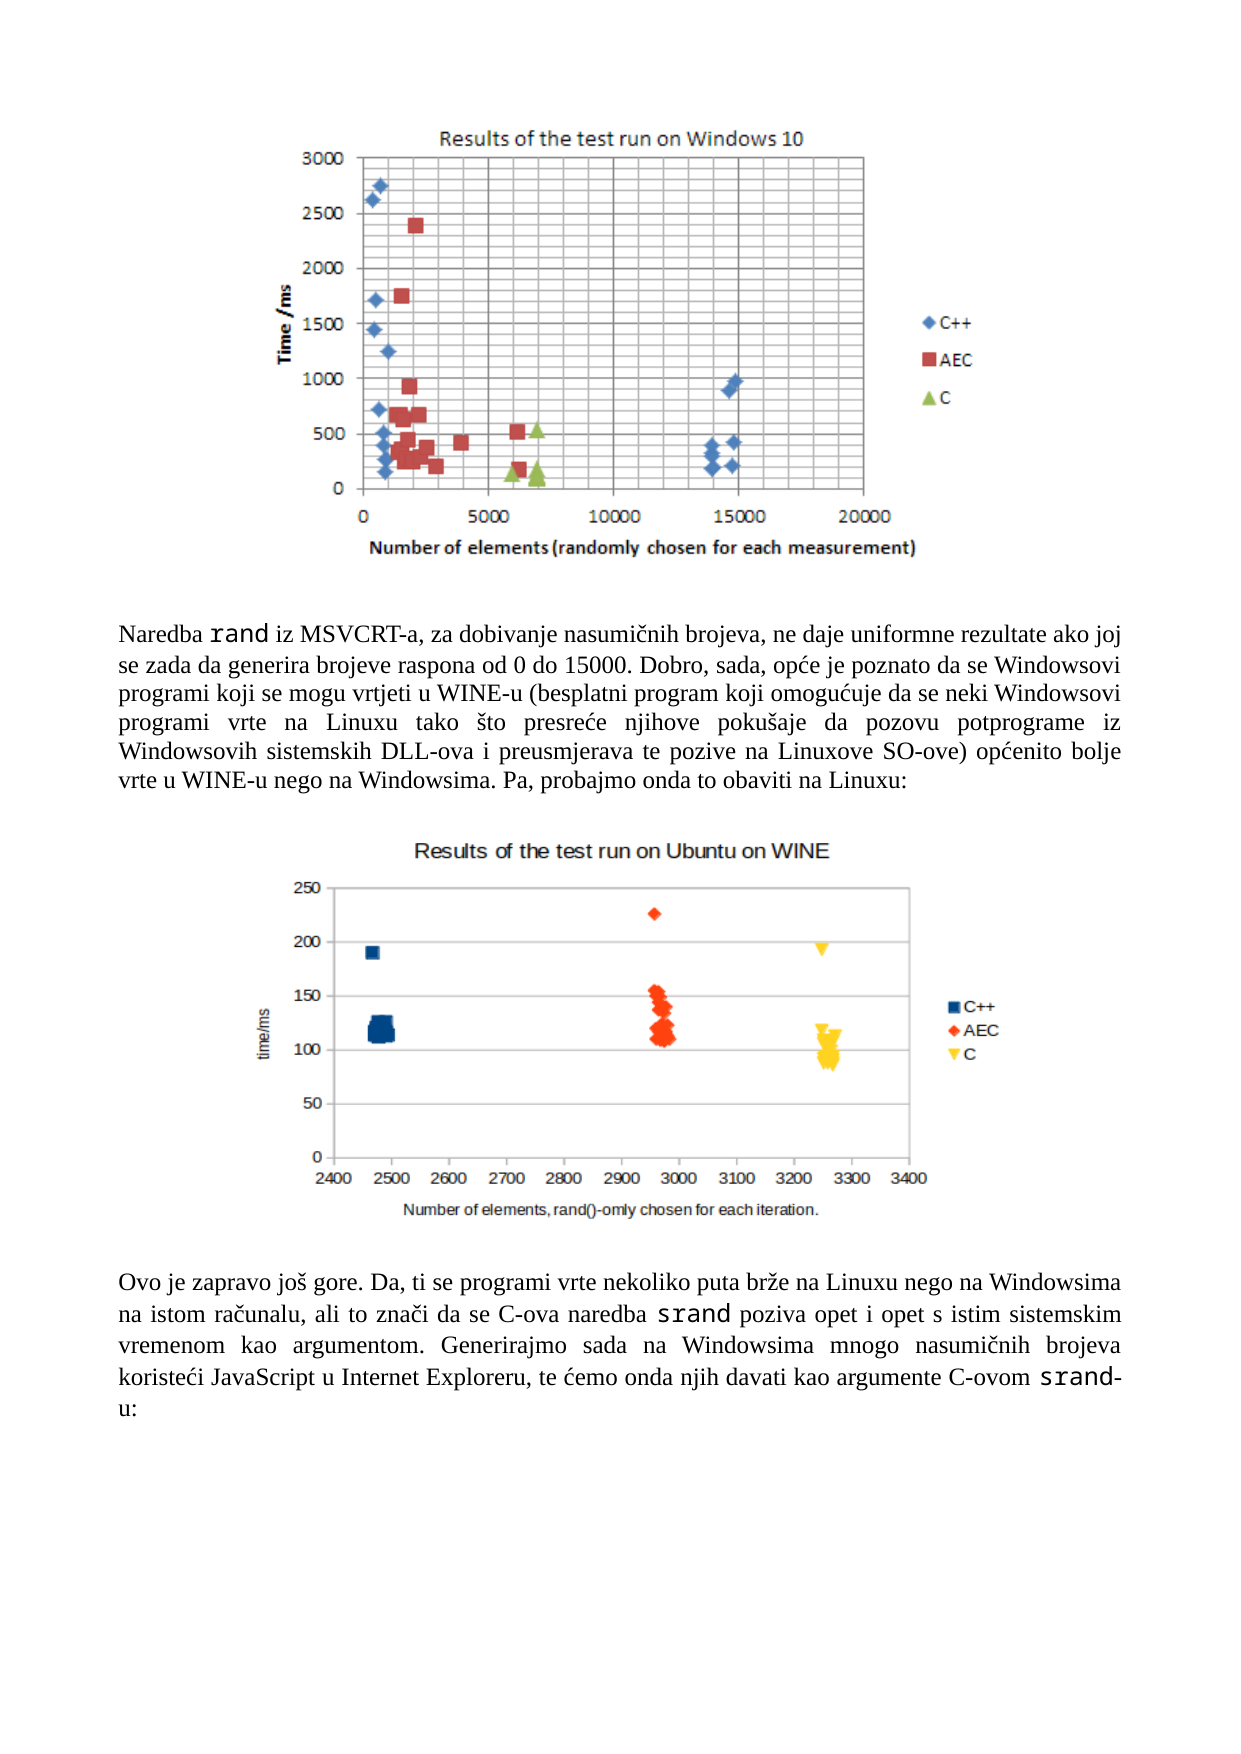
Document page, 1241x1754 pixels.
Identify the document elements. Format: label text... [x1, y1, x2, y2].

text Ovo je zapravo još gore. Da, ti se programi vrte nekoliko puta brže na Linuxu nego na Windowsima na istom računalu, ali to znači da se C-ova naredba srand poziva opet i opet s istim sistemskim vremenom kao argumentom. Generirajmo sada na Windowsima mnogo nasumičnih brojeva koristeći JavaScript u Internet Exploreru, te ćemo onda njih davati kao argumente C-ovom srand-u: [118, 1267, 1122, 1421]
text Naredba rand iz MSVCRT-a, za dobivanje nasumičnih brojeva, ne daje uniformne rezultate ako joj se zada da generira brojeve raspona od 0 do 15000. Dobro, sada, opće je poznato da se Windowsovi programi koji se mogu vrtjeti u WINE-u (besplatni program koji omogućuje da se neki Windowsovi programi vrte na Linuxu tako što presreće njihove pokušaje da pozovu potprograme iz Windowsovih sistemskih DLL-ova i preusmjerava te pozive na Linuxove SO-ove) općenito bolje vrte u WINE-u nego na Windowsima. Pa, probajmo onda to obaviti na Linuxu: [118, 616, 1122, 793]
picture [244, 118, 996, 587]
picture [234, 822, 1007, 1239]
